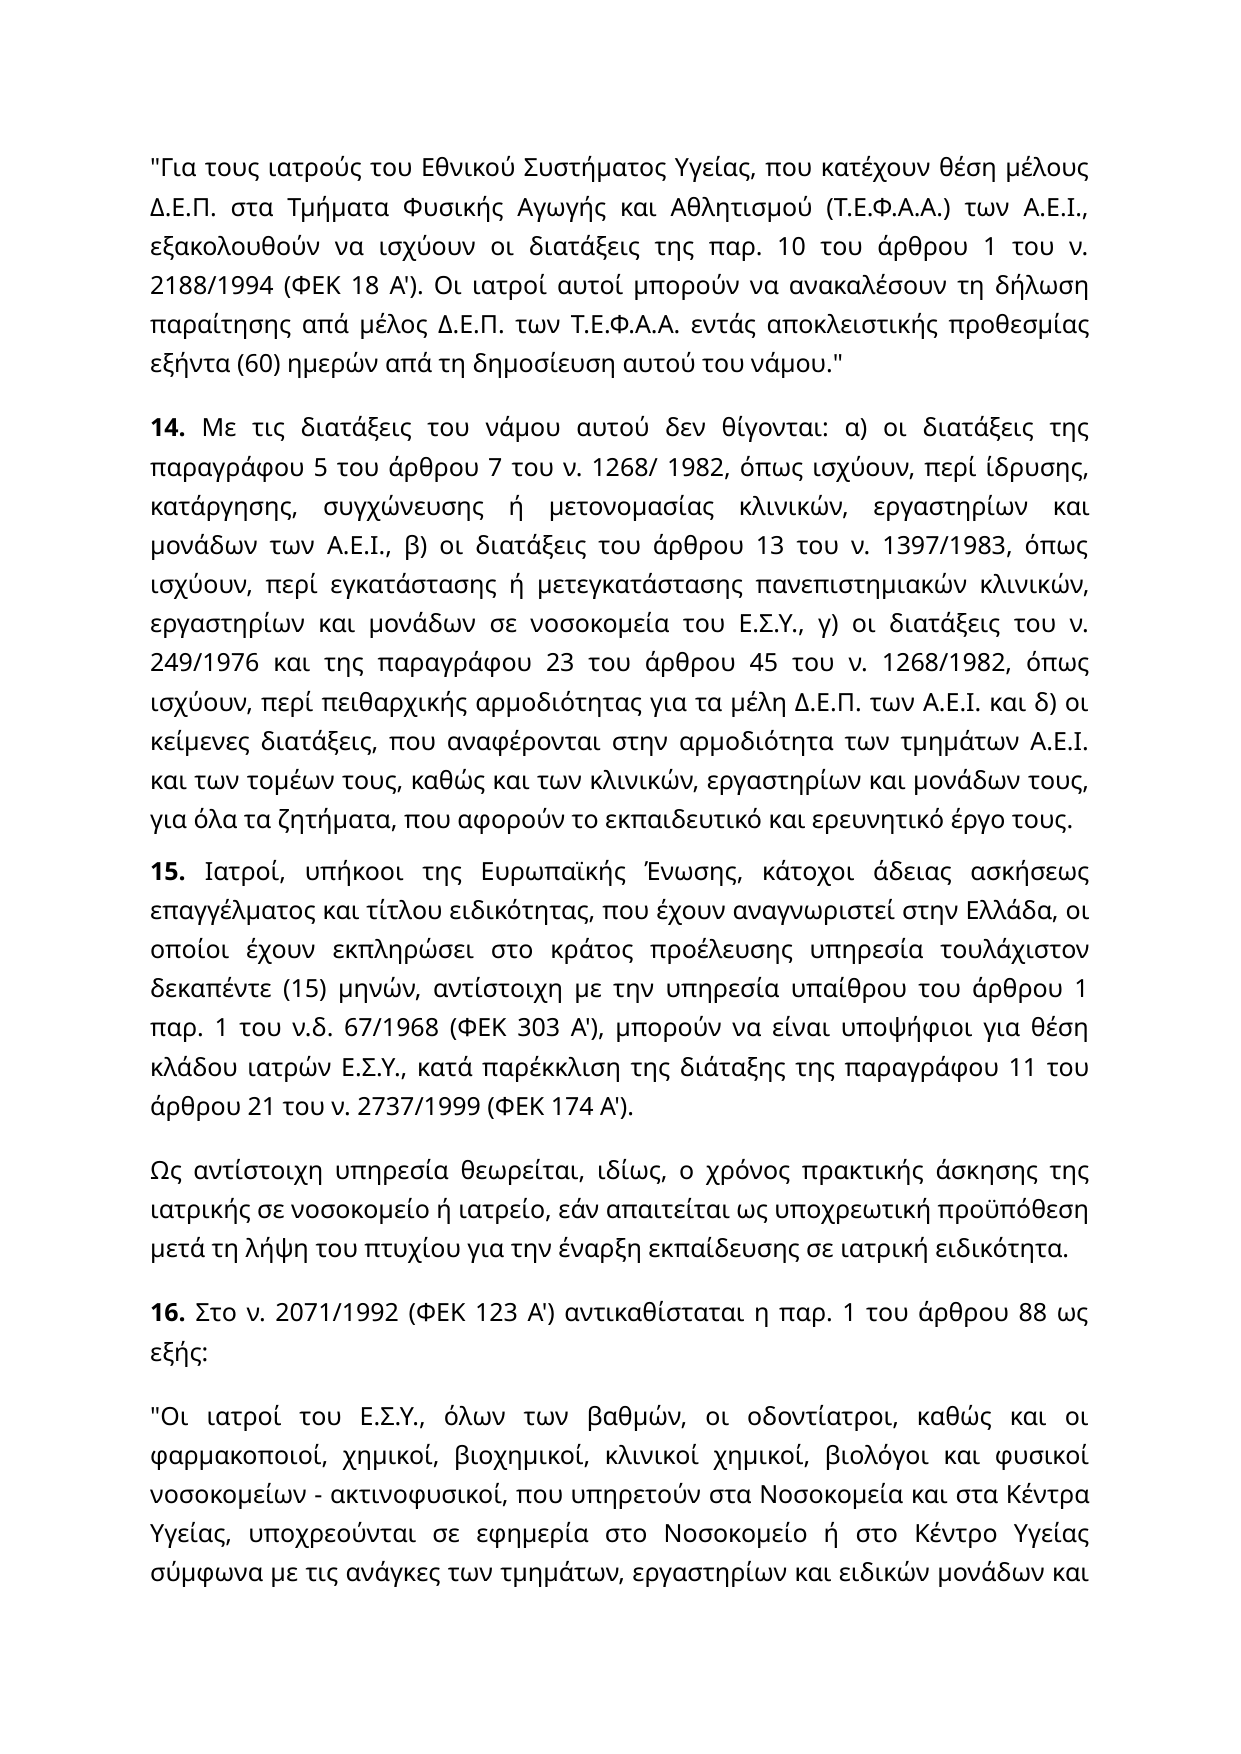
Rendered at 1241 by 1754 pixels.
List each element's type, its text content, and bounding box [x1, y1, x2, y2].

text "Για τους ιατρούς του Εθνικού Συστήματος Υγείας, που κατέχουν θέση μέλους Δ.Ε.Π. στα Τμήματα Φυσικής Αγωγής και Αθλητισμού (Τ.Ε.Φ.Α.Α.) των Α.Ε.Ι., εξακολουθούν να ισχύουν οι διατάξεις της παρ. 10 του άρθρου 1 του ν. 2188/1994 (ΦΕΚ 18 Α'). Οι ιατροί αυτοί μπορούν να ανακαλέσουν τη δήλωση παραίτησης απά μέλος Δ.Ε.Π. των Τ.Ε.Φ.Α.Α. εντάς αποκλειστικής προθεσμίας εξήντα (60) ημερών απά τη δημοσίευση αυτού του νάμου." [150, 150, 1090, 380]
text Ως αντίστοιχη υπηρεσία θεωρείται, ιδίως, ο χρόνος πρακτικής άσκησης της ιατρικής σε νοσοκομείο ή ιατρείο, εάν απαιτείται ως υποχρεωτική προϋπόθεση μετά τη λήψη του πτυχίου για την έναρξη εκπαίδευσης σε ιατρική ειδικότητα. [150, 1152, 1090, 1265]
text "Οι ιατροί του Ε.Σ.Υ., όλων των βαθμών, οι οδοντίατροι, καθώς και οι φαρμακοποιοί, χημικοί, βιοχημικοί, κλινικοί χημικοί, βιολόγοι και φυσικοί νοσοκομείων - ακτινοφυσικοί, που υπηρετούν στα Νοσοκομεία και στα Κέντρα Υγείας, υποχρεούνται σε εφημερία στο Νοσοκομείο ή στο Κέντρο Υγείας σύμφωνα με τις ανάγκες των τμημάτων, εργαστηρίων και ειδικών μονάδων και [150, 1398, 1090, 1589]
text 16. Στο ν. 2071/1992 (ΦΕΚ 123 Α') αντικαθίσταται η παρ. 1 του άρθρου 88 ως εξής: [150, 1295, 1090, 1368]
text 15. Ιατροί, υπήκοοι της Ευρωπαϊκής Ένωσης, κάτοχοι άδειας ασκήσεως επαγγέλματος και τίτλου ειδικότητας, που έχουν αναγνωριστεί στην Ελλάδα, οι οποίοι έχουν εκπληρώσει στο κράτος προέλευσης υπηρεσία τουλάχιστον δεκαπέντε (15) μηνών, αντίστοιχη με την υπηρεσία υπαίθρου του άρθρου 1 παρ. 1 του ν.δ. 67/1968 (ΦΕΚ 303 Α'), μπορούν να είναι υποψήφιοι για θέση κλάδου ιατρών Ε.Σ.Υ., κατά παρέκκλιση της διάταξης της παραγράφου 11 του άρθρου 21 του ν. 2737/1999 (ΦΕΚ 174 Α'). [150, 853, 1090, 1122]
text 14. Με τις διατάξεις του νάμου αυτού δεν θίγονται: α) οι διατάξεις της παραγράφου 5 του άρθρου 7 του ν. 1268/ 1982, όπως ισχύουν, περί ίδρυσης, κατάργησης, συγχώνευσης ή μετονομασίας κλινικών, εργαστηρίων και μονάδων των Α.Ε.Ι., β) οι διατάξεις του άρθρου 13 του ν. 1397/1983, όπως ισχύουν, περί εγκατάστασης ή μετεγκατάστασης πανεπιστημιακών κλινικών, εργαστηρίων και μονάδων σε νοσοκομεία του Ε.Σ.Υ., γ) οι διατάξεις του ν. 249/1976 και της παραγράφου 23 του άρθρου 45 του ν. 1268/1982, όπως ισχύουν, περί πειθαρχικής αρμοδιότητας για τα μέλη Δ.Ε.Π. των Α.Ε.Ι. και δ) οι κείμενες διατάξεις, που αναφέρονται στην αρμοδιότητα των τμημάτων Α.Ε.Ι. και των τομέων τους, καθώς και των κλινικών, εργαστηρίων και μονάδων τους, για όλα τα ζητήματα, που αφορούν το εκπαιδευτικό και ερευνητικό έργο τους. [150, 410, 1090, 836]
